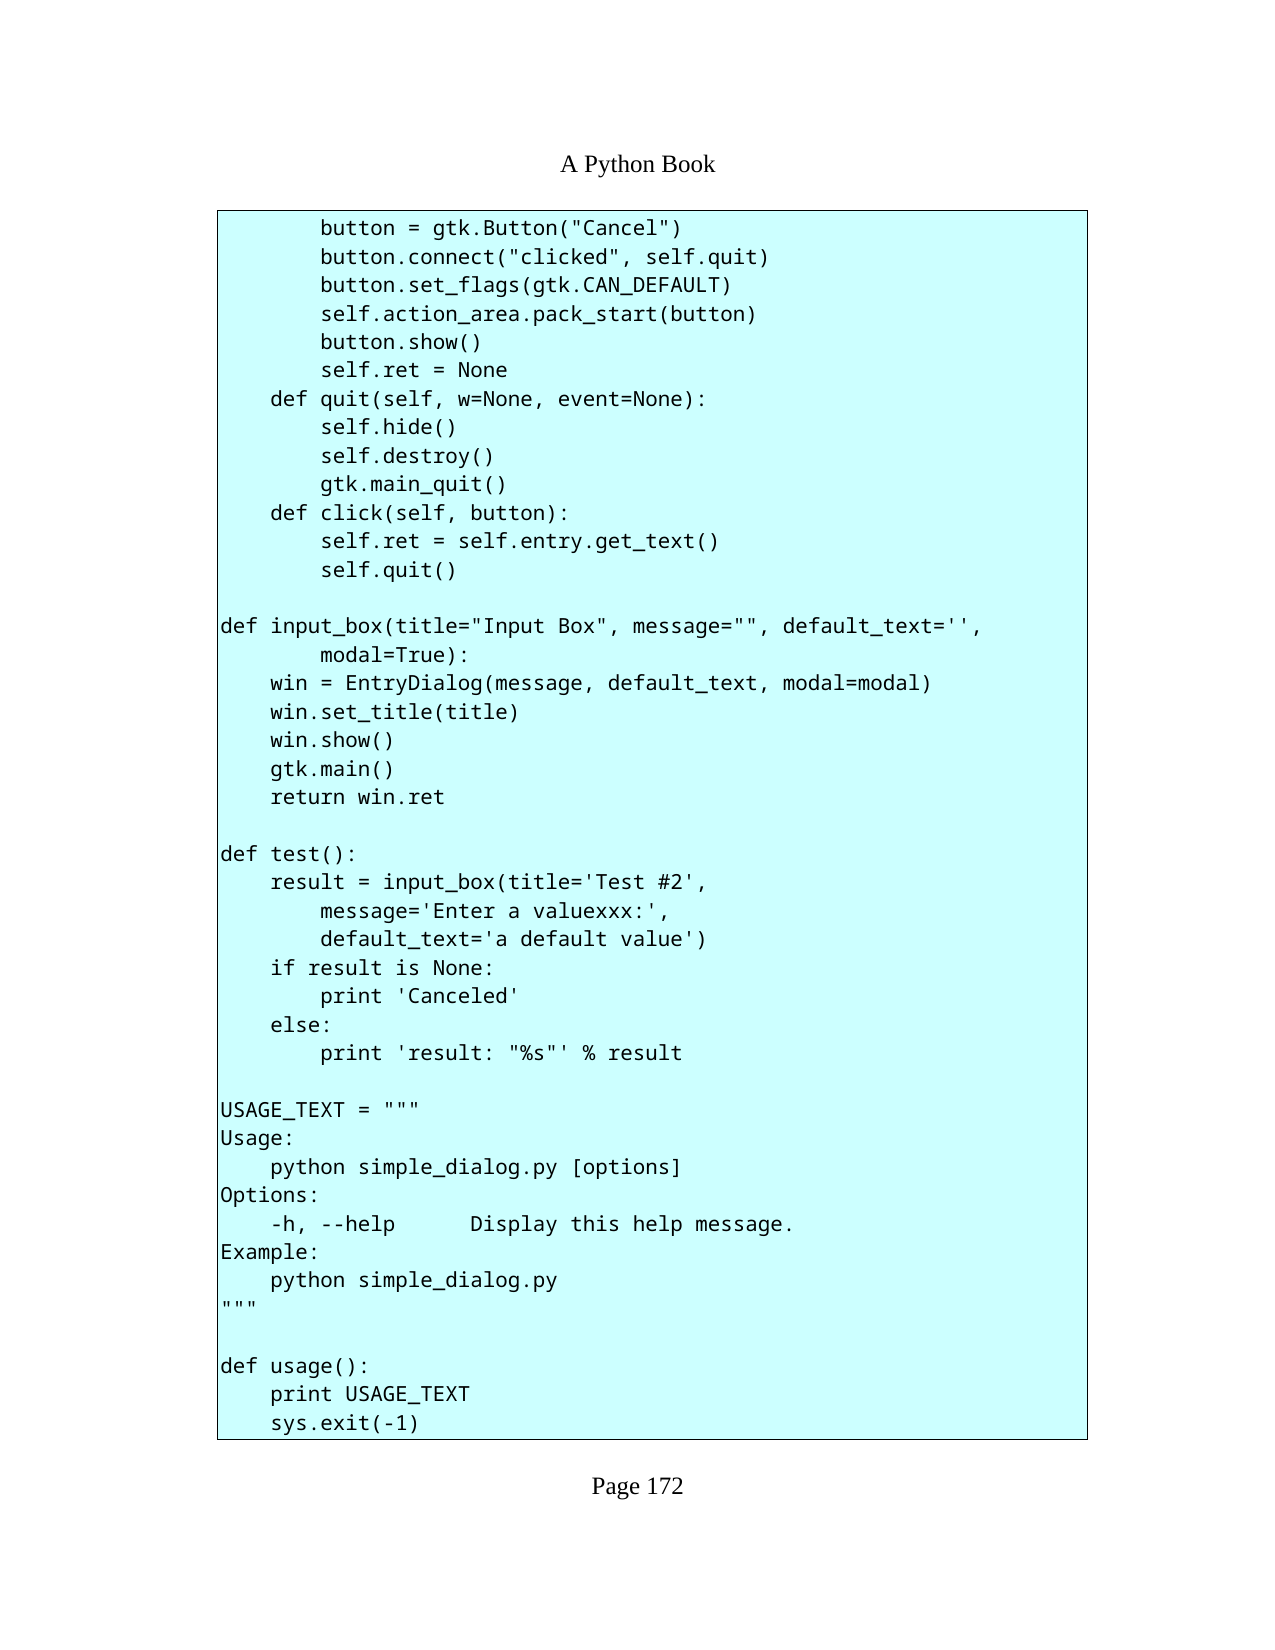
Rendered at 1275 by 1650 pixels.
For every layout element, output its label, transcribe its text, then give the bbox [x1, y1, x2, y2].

text button = gtk.Button("Cancel") button.connect("clicked", self.quit) button.set_flags(gtk.CAN_DEFAULT) self.action_area.pack_start(button) button.show() self.ret = None def quit(self, w=None, event=None): self.hide() self.destroy() gtk.main_quit() def click(self, button): self.ret = self.entry.get_text() self.quit() def input_box(title="Input Box", message="", default_text='', modal=True): win = EntryDialog(message, default_text, modal=modal) win.set_title(title) win.show() gtk.main() return win.ret def test(): result = input_box(title='Test #2', message='Enter a valuexxx:', default_text='a default value') if result is None: print 'Canceled' else: print 'result: "%s"' % result USAGE_TEXT = """ Usage: python simple_dialog.py [options] Options: -h, --help Display this help message. Example: python simple_dialog.py """ def usage(): print USAGE_TEXT sys.exit(-1) [218, 211, 1087, 1439]
